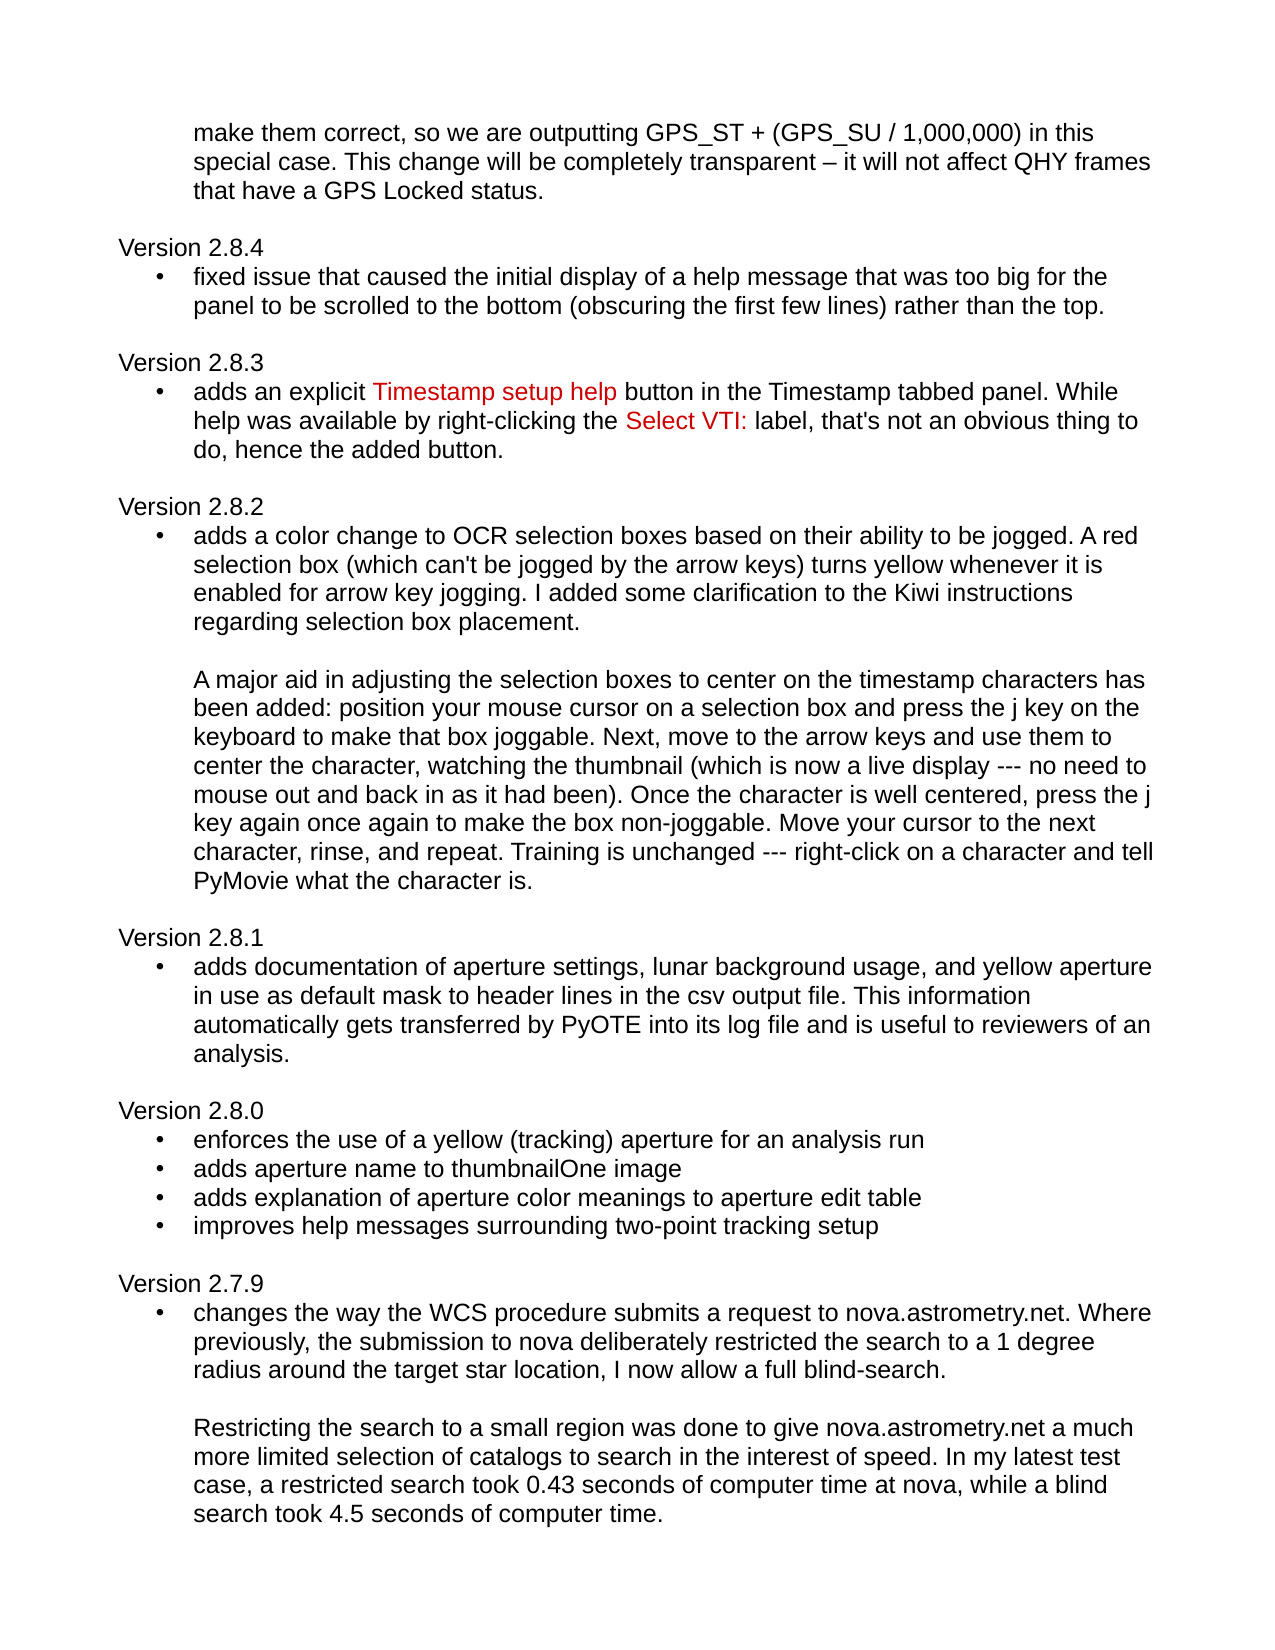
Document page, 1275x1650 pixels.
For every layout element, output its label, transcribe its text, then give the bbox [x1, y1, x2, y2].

list improves help messages surrounding two-point tracking setup [156, 1211, 1157, 1269]
text Version 2.8.0 [118, 1096, 1157, 1125]
list changes the way the WCS procedure submits a request to nova.astrometry.net. Where previously, the submission to nova deliberately restricted the search to a 1 degree radius around the target star location, I now allow a full blind-search. Restricting the search to a small region was done to give nova.astrometry.net a much more limited selection of catalogs to search in the interest of speed. In my latest test case, a restricted search took 0.43 seconds of computer time at nova, while a blind search took 4.5 seconds of computer time. [156, 1298, 1157, 1528]
text Version 2.8.2 [118, 492, 1157, 521]
text Version 2.8.4 [118, 233, 1157, 262]
list make them correct, so we are outputting GPS_ST + (GPS_SU / 1,000,000) in this special case. This change will be completely transparent – it will not affect QHY frames that have a GPS Locked status. [156, 118, 1157, 233]
list fixed issue that caused the initial display of a help message that was too big for the panel to be scrolled to the bottom (obscuring the first few lines) rather than the top. [156, 262, 1157, 348]
list adds aperture name to thumbnailOne image [156, 1154, 1157, 1182]
list adds an explicit Timestamp setup help button in the Timestamp tabbed panel. While help was available by right-clicking the Select VTI: label, that's not an obvious thing to do, hence the added button. [156, 377, 1157, 492]
text Version 2.7.9 [118, 1269, 1157, 1298]
text Version 2.8.3 [118, 348, 1157, 377]
text Version 2.8.1 [118, 923, 1157, 952]
list adds explanation of aperture color meanings to aperture edit table [156, 1182, 1157, 1211]
list adds documentation of aperture settings, lunar background usage, and yellow aperture in use as default mask to header lines in the csv output file. This information automatically gets transferred by PyOTE into its log file and is useful to reviewers of an analysis. [156, 952, 1157, 1096]
list enforces the use of a yellow (tracking) aperture for an analysis run [156, 1125, 1157, 1154]
list adds a color change to OCR selection boxes based on their ability to be jogged. A red selection box (which can't be jogged by the arrow keys) turns yellow whenever it is enabled for arrow key jogging. I added some clarification to the Kiwi instructions regarding selection box placement. A major aid in adjusting the selection boxes to center on the timestamp characters has been added: position your mouse cursor on a selection box and press the j key on the keyboard to make that box joggable. Next, move to the arrow keys and use them to center the character, watching the thumbnail (which is now a live display --- no need to mouse out and back in as it had been). Once the character is well centered, press the j key again once again to make the box non-joggable. Move your cursor to the next character, rinse, and repeat. Training is unchanged --- right-click on a character and tell PyMovie what the character is. [156, 521, 1157, 923]
